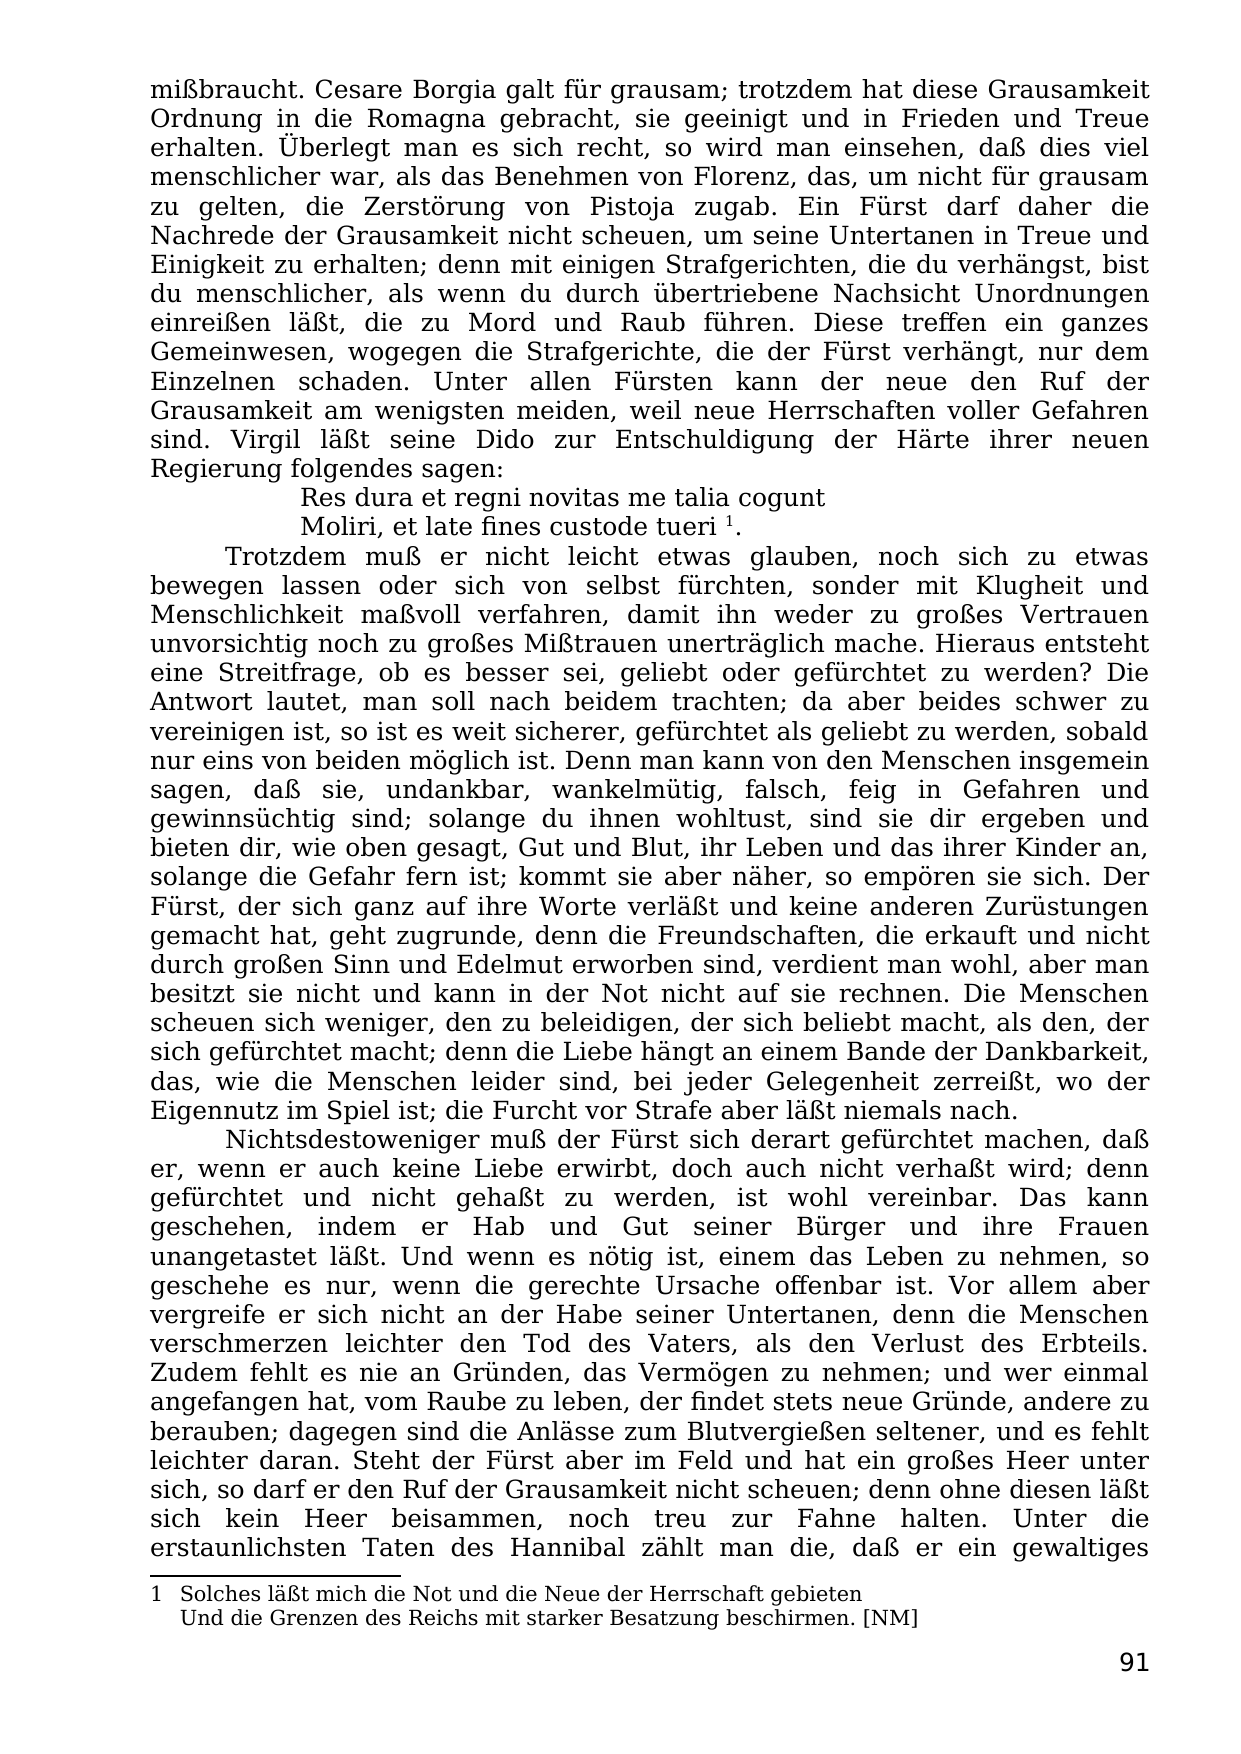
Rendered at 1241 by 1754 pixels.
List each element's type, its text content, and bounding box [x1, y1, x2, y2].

text Und die Grenzen des Reichs mit starker Besatzung beschirmen. [NM] [150, 1606, 1151, 1631]
text Res dura et regni novitas me talia cogunt [300, 483, 1151, 512]
text Solches läßt mich die Not und die Neue der Herrschaft gebieten [150, 1582, 1151, 1606]
text mißbraucht. Cesare Borgia galt für grausam; trotzdem hat diese Grausamkeit Ordnung in die Romagna gebracht, sie geeinigt und in Frieden und Treue erhalten. Überlegt man es sich recht, so wird man einsehen, daß dies viel menschlicher war, als das Benehmen von Florenz, das, um nicht für grausam zu gelten, die Zerstörung von Pistoja zugab. Ein Fürst darf daher die Nachrede der Grausamkeit nicht scheuen, um seine Untertanen in Treue und Einigkeit zu erhalten; denn mit einigen Strafgerichten, die du verhängst, bist du menschlicher, als wenn du durch übertriebene Nachsicht Unordnungen einreißen läßt, die zu Mord und Raub führen. Diese treffen ein ganzes Gemeinwesen, wogegen die Strafgerichte, die der Fürst verhängt, nur dem Einzelnen schaden. Unter allen Fürsten kann der neue den Ruf der Grausamkeit am wenigsten meiden, weil neue Herrschaften voller Gefahren sind. Virgil läßt seine Dido zur Entschuldigung der Härte ihrer neuen Regierung folgendes sagen: [150, 75, 1151, 483]
text Trotzdem muß er nicht leicht etwas glauben, noch sich zu etwas bewegen lassen oder sich von selbst fürchten, sonder mit Klugheit und Menschlichkeit maßvoll verfahren, damit ihn weder zu großes Vertrauen unvorsichtig noch zu großes Mißtrauen unerträglich mache. Hieraus entsteht eine Streitfrage, ob es besser sei, geliebt oder gefürchtet zu werden? Die Antwort lautet, man soll nach beidem trachten; da aber beides schwer zu vereinigen ist, so ist es weit sicherer, gefürchtet als geliebt zu werden, sobald nur eins von beiden möglich ist. Denn man kann von den Menschen insgemein sagen, daß sie, undankbar, wankelmütig, falsch, feig in Gefahren und gewinnsüchtig sind; solange du ihnen wohltust, sind sie dir ergeben und bieten dir, wie oben gesagt, Gut und Blut, ihr Leben und das ihrer Kinder an, solange die Gefahr fern ist; kommt sie aber näher, so empören sie sich. Der Fürst, der sich ganz auf ihre Worte verläßt und keine anderen Zurüstungen gemacht hat, geht zugrunde, denn die Freundschaften, die erkauft und nicht durch großen Sinn und Edelmut erworben sind, verdient man wohl, aber man besitzt sie nicht und kann in der Not nicht auf sie rechnen. Die Menschen scheuen sich weniger, den zu beleidigen, der sich beliebt macht, als den, der sich gefürchtet macht; denn die Liebe hängt an einem Bande der Dankbarkeit, das, wie die Menschen leider sind, bei jeder Gelegenheit zerreißt, wo der Eigennutz im Spiel ist; die Furcht vor Strafe aber läßt niemals nach. [150, 542, 1151, 1125]
text Moliri, et late fines custode tueri . [300, 512, 1151, 542]
text Nichtsdestoweniger muß der Fürst sich derart gefürchtet machen, daß er, wenn er auch keine Liebe erwirbt, doch auch nicht verhaßt wird; denn gefürchtet und nicht gehaßt zu werden, ist wohl vereinbar. Das kann geschehen, indem er Hab und Gut seiner Bürger und ihre Frauen unangetastet läßt. Und wenn es nötig ist, einem das Leben zu nehmen, so geschehe es nur, wenn die gerechte Ursache offenbar ist. Vor allem aber vergreife er sich nicht an der Habe seiner Untertanen, denn die Menschen verschmerzen leichter den Tod des Vaters, als den Verlust des Erbteils. Zudem fehlt es nie an Gründen, das Vermögen zu nehmen; und wer einmal angefangen hat, vom Raube zu leben, der findet stets neue Gründe, andere zu berauben; dagegen sind die Anlässe zum Blutvergießen seltener, und es fehlt leichter daran. Steht der Fürst aber im Feld und hat ein großes Heer unter sich, so darf er den Ruf der Grausamkeit nicht scheuen; denn ohne diesen läßt sich kein Heer beisammen, noch treu zur Fahne halten. Unter die erstaunlichsten Taten des Hannibal zählt man die, daß er ein gewaltiges [150, 1125, 1151, 1562]
